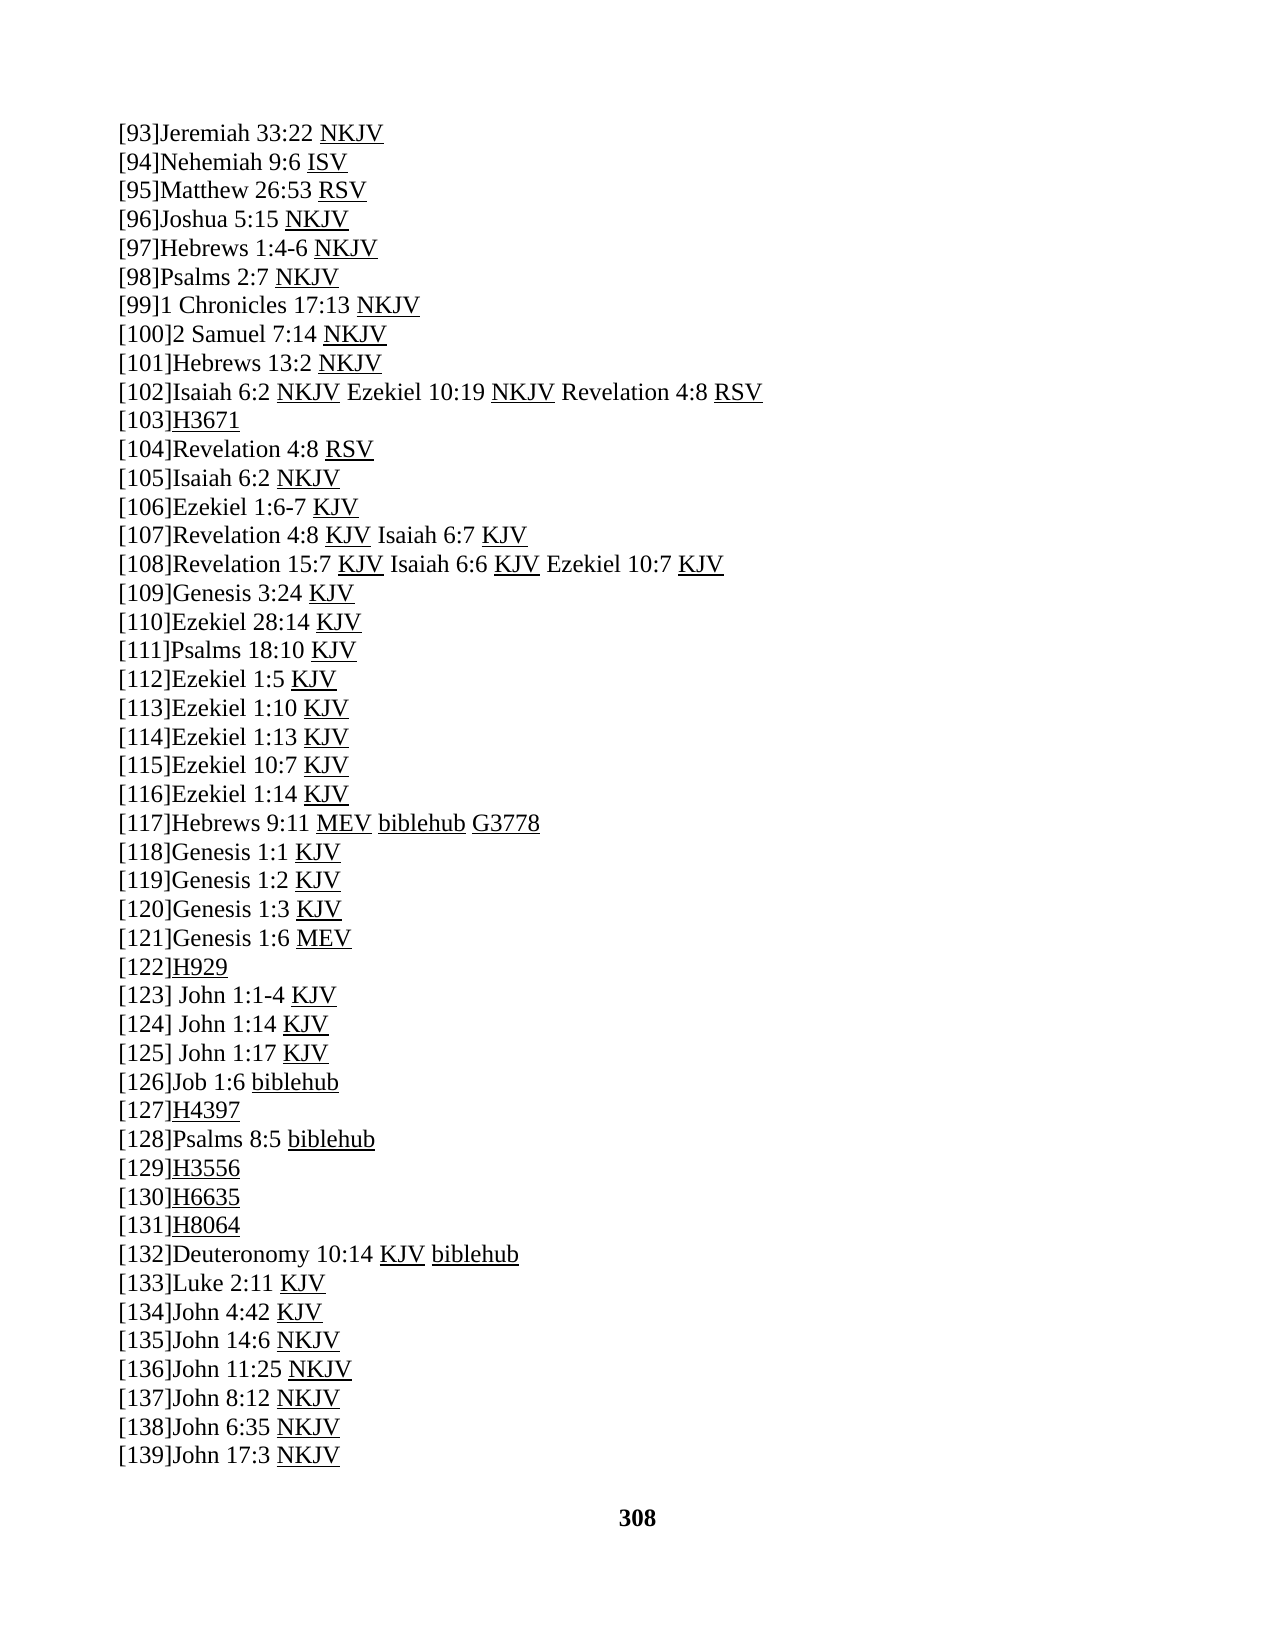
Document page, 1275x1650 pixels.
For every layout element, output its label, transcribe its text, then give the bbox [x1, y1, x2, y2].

text H6635 [118, 1182, 1157, 1211]
text Genesis 1:3 KJV [118, 894, 1157, 923]
text H929 [118, 952, 1157, 981]
text Psalms 18:10 KJV [118, 636, 1157, 664]
text Hebrews 9:11 MEV biblehub G3778 [118, 808, 1157, 837]
text Ezekiel 1:10 KJV [118, 693, 1157, 722]
text John 1:14 KJV [118, 1009, 1157, 1038]
text John 6:35 NKJV [118, 1412, 1157, 1441]
text Genesis 3:24 KJV [118, 578, 1157, 607]
text Genesis 1:2 KJV [118, 866, 1157, 894]
text Deuteronomy 10:14 KJV biblehub [118, 1239, 1157, 1268]
text Jeremiah 33:22 NKJV [118, 118, 1157, 147]
text John 1:17 KJV [118, 1038, 1157, 1067]
text Joshua 5:15 NKJV [118, 204, 1157, 233]
text John 17:3 NKJV [118, 1441, 1157, 1469]
text H3671 [118, 406, 1157, 434]
text Matthew 26:53 RSV [118, 176, 1157, 204]
text Ezekiel 1:6-7 KJV [118, 492, 1157, 521]
text Isaiah 6:2 NKJV Ezekiel 10:19 NKJV Revelation 4:8 RSV [118, 377, 1157, 406]
text Job 1:6 biblehub [118, 1067, 1157, 1096]
text Genesis 1:6 MEV [118, 923, 1157, 952]
text Ezekiel 1:5 KJV [118, 664, 1157, 693]
text Ezekiel 1:14 KJV [118, 779, 1157, 808]
text Hebrews 1:4-6 NKJV [118, 233, 1157, 262]
text Revelation 4:8 RSV [118, 434, 1157, 463]
text Ezekiel 1:13 KJV [118, 722, 1157, 751]
text Psalms 2:7 NKJV [118, 262, 1157, 291]
text Nehemiah 9:6 ISV [118, 147, 1157, 176]
text Revelation 15:7 KJV Isaiah 6:6 KJV Ezekiel 10:7 KJV [118, 549, 1157, 578]
text John 8:12 NKJV [118, 1383, 1157, 1412]
text John 1:1-4 KJV [118, 981, 1157, 1009]
text Isaiah 6:2 NKJV [118, 463, 1157, 492]
text 2 Samuel 7:14 NKJV [118, 319, 1157, 348]
text John 4:42 KJV [118, 1297, 1157, 1326]
text H8064 [118, 1211, 1157, 1239]
text H3556 [118, 1153, 1157, 1182]
text John 14:6 NKJV [118, 1326, 1157, 1354]
text Genesis 1:1 KJV [118, 837, 1157, 866]
text Luke 2:11 KJV [118, 1268, 1157, 1297]
text 1 Chronicles 17:13 NKJV [118, 291, 1157, 319]
text Psalms 8:5 biblehub [118, 1124, 1157, 1153]
text Hebrews 13:2 NKJV [118, 348, 1157, 377]
text Ezekiel 28:14 KJV [118, 607, 1157, 636]
text Ezekiel 10:7 KJV [118, 751, 1157, 779]
text Revelation 4:8 KJV Isaiah 6:7 KJV [118, 521, 1157, 549]
text John 11:25 NKJV [118, 1354, 1157, 1383]
text H4397 [118, 1096, 1157, 1124]
